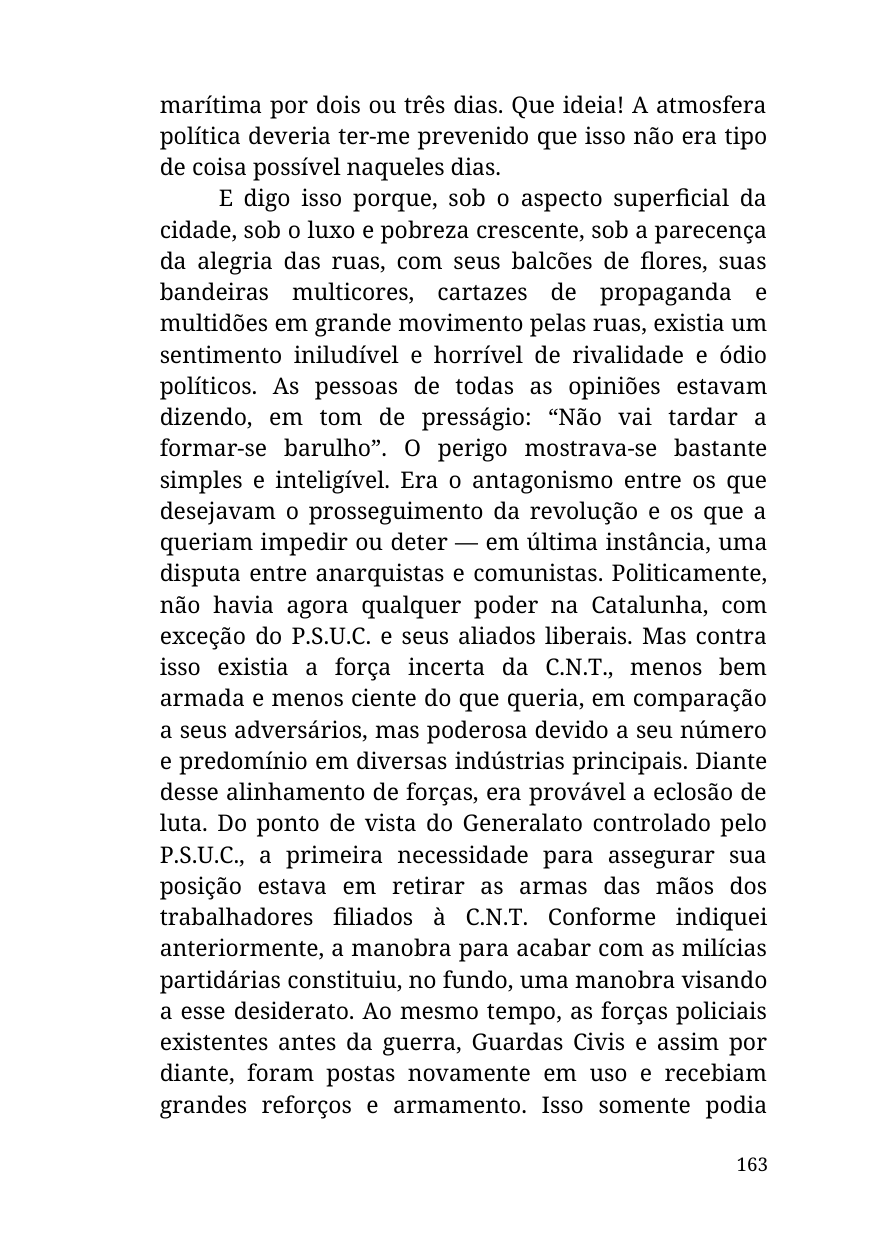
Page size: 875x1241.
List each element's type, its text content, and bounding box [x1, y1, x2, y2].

text marítima por dois ou três dias. Que ideia! A atmosfera política deveria ter-me prevenido que isso não era tipo de coisa possível naqueles dias. [159, 88, 768, 182]
text E digo isso porque, sob o aspecto superficial da cidade, sob o luxo e pobreza crescente, sob a parecença da alegria das ruas, com seus balcões de flores, suas bandeiras multicores, cartazes de propaganda e multidões em grande movimento pelas ruas, existia um sentimento iniludível e horrível de rivalidade e ódio políticos. As pessoas de todas as opiniões estavam dizendo, em tom de presságio: “Não vai tardar a formar-se barulho”. O perigo mostrava-se bastante simples e inteligível. Era o antagonismo entre os que desejavam o prosseguimento da revolução e os que a queriam impedir ou deter — em última instância, uma disputa entre anarquistas e comunistas. Politicamente, não havia agora qualquer poder na Catalunha, com exceção do P.S.U.C. e seus aliados liberais. Mas contra isso existia a força incerta da C.N.T., menos bem armada e menos ciente do que queria, em comparação a seus adversários, mas poderosa devido a seu número e predomínio em diversas indústrias principais. Diante desse alinhamento de forças, era provável a eclosão de luta. Do ponto de vista do Generalato controlado pelo P.S.U.C., a primeira necessidade para assegurar sua posição estava em retirar as armas das mãos dos trabalhadores filiados à C.N.T. Conforme indiquei anteriormente, a manobra para acabar com as milícias partidárias constituiu, no fundo, uma manobra visando a esse desiderato. Ao mesmo tempo, as forças policiais existentes antes da guerra, Guardas Civis e assim por diante, foram postas novamente em uso e recebiam grandes reforços e armamento. Isso somente podia [159, 182, 768, 1120]
